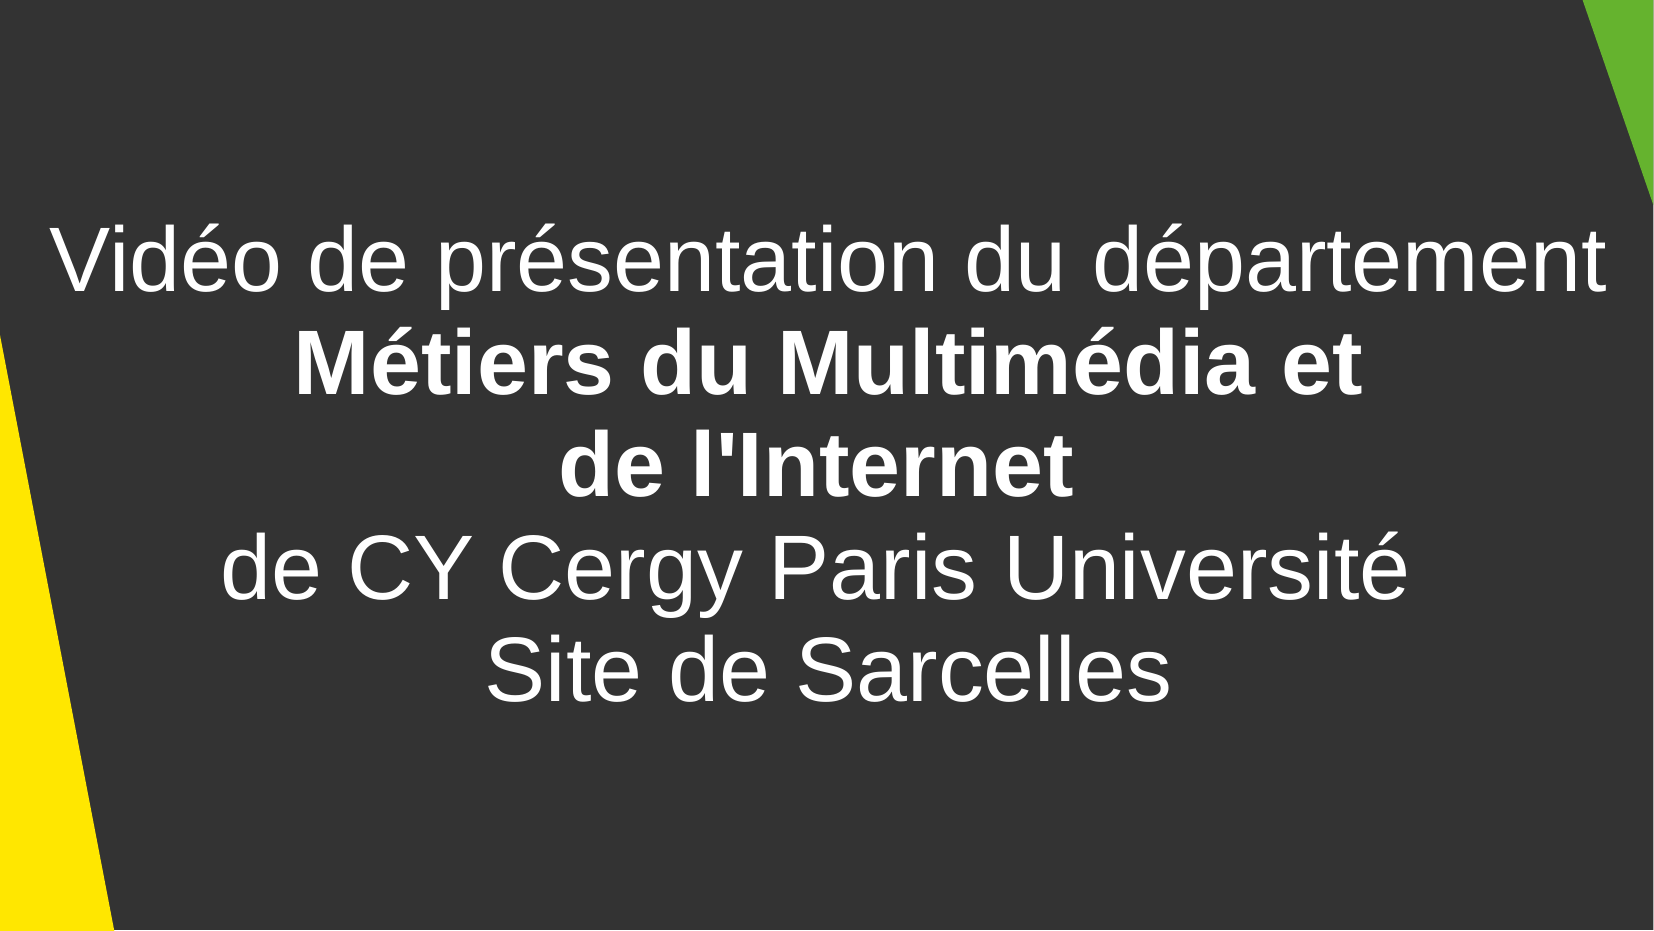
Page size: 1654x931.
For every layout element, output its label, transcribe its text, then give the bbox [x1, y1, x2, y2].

title Vidéo de présentation du département Métiers du Multimédia et de l'Internet de CY Cergy Paris Université Site de Sarcelles [39, 108, 1619, 822]
text_box [0, 335, 115, 931]
text_box [1582, 0, 1654, 207]
